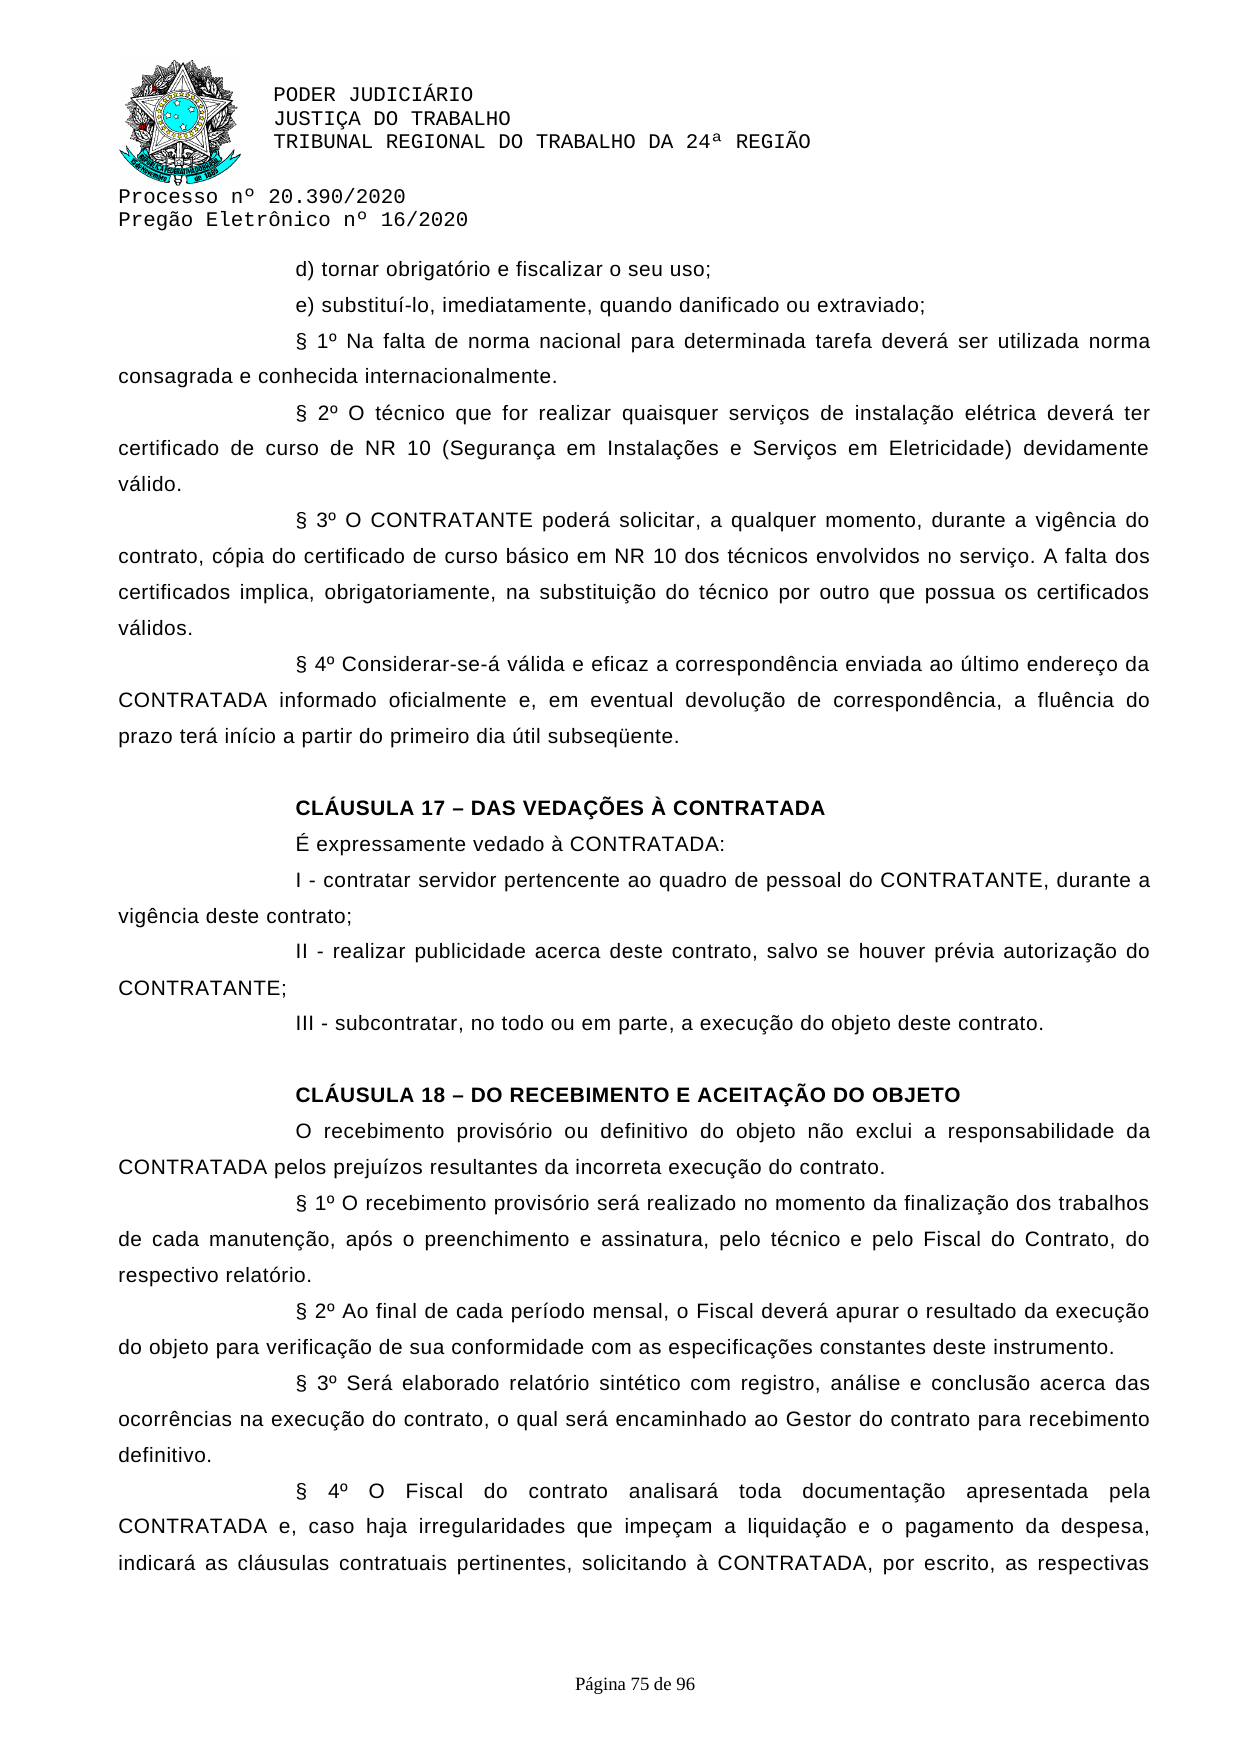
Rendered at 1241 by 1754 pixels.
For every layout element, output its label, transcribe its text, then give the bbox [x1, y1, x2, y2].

picture [118, 59, 243, 186]
text d) tornar obrigatório e fiscalizar o seu uso; [118, 257, 1152, 281]
text II - realizar publicidade acerca deste contrato, salvo se houver prévia autorização do CONTRATANTE; [118, 939, 1152, 999]
text § 3º Será elaborado relatório sintético com registro, análise e conclusão acerca das ocorrências na execução do contrato, o qual será encaminhado ao Gestor do contrato para recebimento definitivo. [118, 1371, 1152, 1466]
text § 2º Ao final de cada período mensal, o Fiscal deverá apurar o resultado da execução do objeto para verificação de sua conformidade com as especificações constantes deste instrumento. [118, 1299, 1152, 1359]
text É expressamente vedado à CONTRATADA: [118, 832, 1152, 856]
text CLÁUSULA 17 – DAS VEDAÇÕES À CONTRATADA [118, 796, 1152, 819]
text § 3º O CONTRATANTE poderá solicitar, a qualquer momento, durante a vigência do contrato, cópia do certificado de curso básico em NR 10 dos técnicos envolvidos no serviço. A falta dos certificados implica, obrigatoriamente, na substituição do técnico por outro que possua os certificados válidos. [118, 508, 1152, 640]
text CLÁUSULA 18 – DO RECEBIMENTO E ACEITAÇÃO DO OBJETO [118, 1083, 1152, 1107]
text O recebimento provisório ou definitivo do objeto não exclui a responsabilidade da CONTRATADA pelos prejuízos resultantes da incorreta execução do contrato. [118, 1119, 1152, 1179]
text § 1º Na falta de norma nacional para determinada tarefa deverá ser utilizada norma consagrada e conhecida internacionalmente. [118, 328, 1152, 388]
text § 4º O Fiscal do contrato analisará toda documentação apresentada pela CONTRATADA e, caso haja irregularidades que impeçam a liquidação e o pagamento da despesa, indicará as cláusulas contratuais pertinentes, solicitando à CONTRATADA, por escrito, as respectivas [118, 1478, 1152, 1574]
text § 1º O recebimento provisório será realizado no momento da finalização dos trabalhos de cada manutenção, após o preenchimento e assinatura, pelo técnico e pelo Fiscal do Contrato, do respectivo relatório. [118, 1191, 1152, 1287]
text III - subcontratar, no todo ou em parte, a execução do objeto deste contrato. [118, 1011, 1152, 1035]
text § 4º Considerar-se-á válida e eficaz a correspondência enviada ao último endereço da CONTRATADA informado oficialmente e, em eventual devolução de correspondência, a fluência do prazo terá início a partir do primeiro dia útil subseqüente. [118, 652, 1152, 748]
text e) substituí-lo, imediatamente, quando danificado ou extraviado; [118, 292, 1152, 316]
text I - contratar servidor pertencente ao quadro de pessoal do CONTRATANTE, durante a vigência deste contrato; [118, 867, 1152, 927]
text § 2º O técnico que for realizar quaisquer serviços de instalação elétrica deverá ter certificado de curso de NR 10 (Segurança em Instalações e Serviços em Eletricidade) devidamente válido. [118, 400, 1152, 496]
